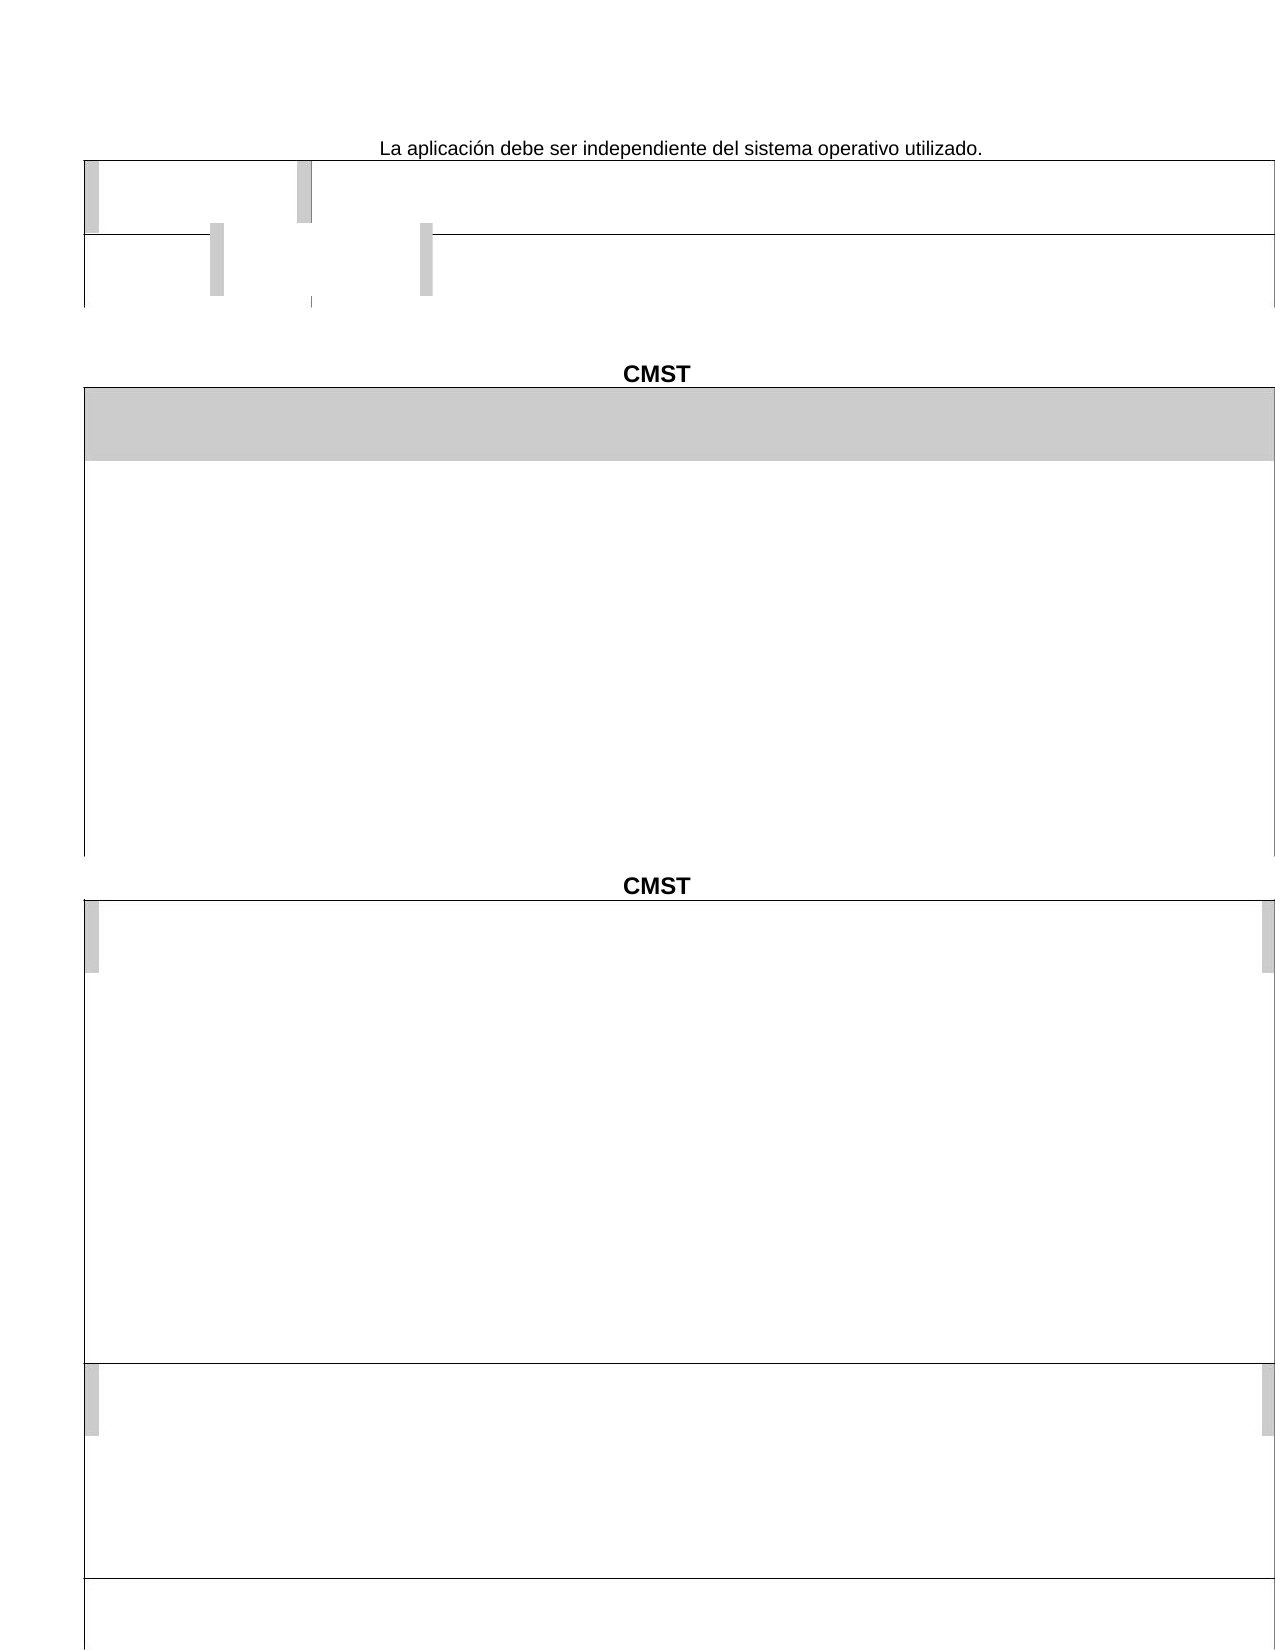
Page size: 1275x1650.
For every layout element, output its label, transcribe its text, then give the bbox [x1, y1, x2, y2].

text La aplicación debe ser independiente del sistema operativo utilizado. [208, 137, 983, 160]
picture [83, 387, 1275, 857]
picture [83, 899, 1275, 1650]
text CMST [623, 360, 1102, 387]
text CMST [623, 872, 1102, 899]
picture [83, 160, 1275, 308]
